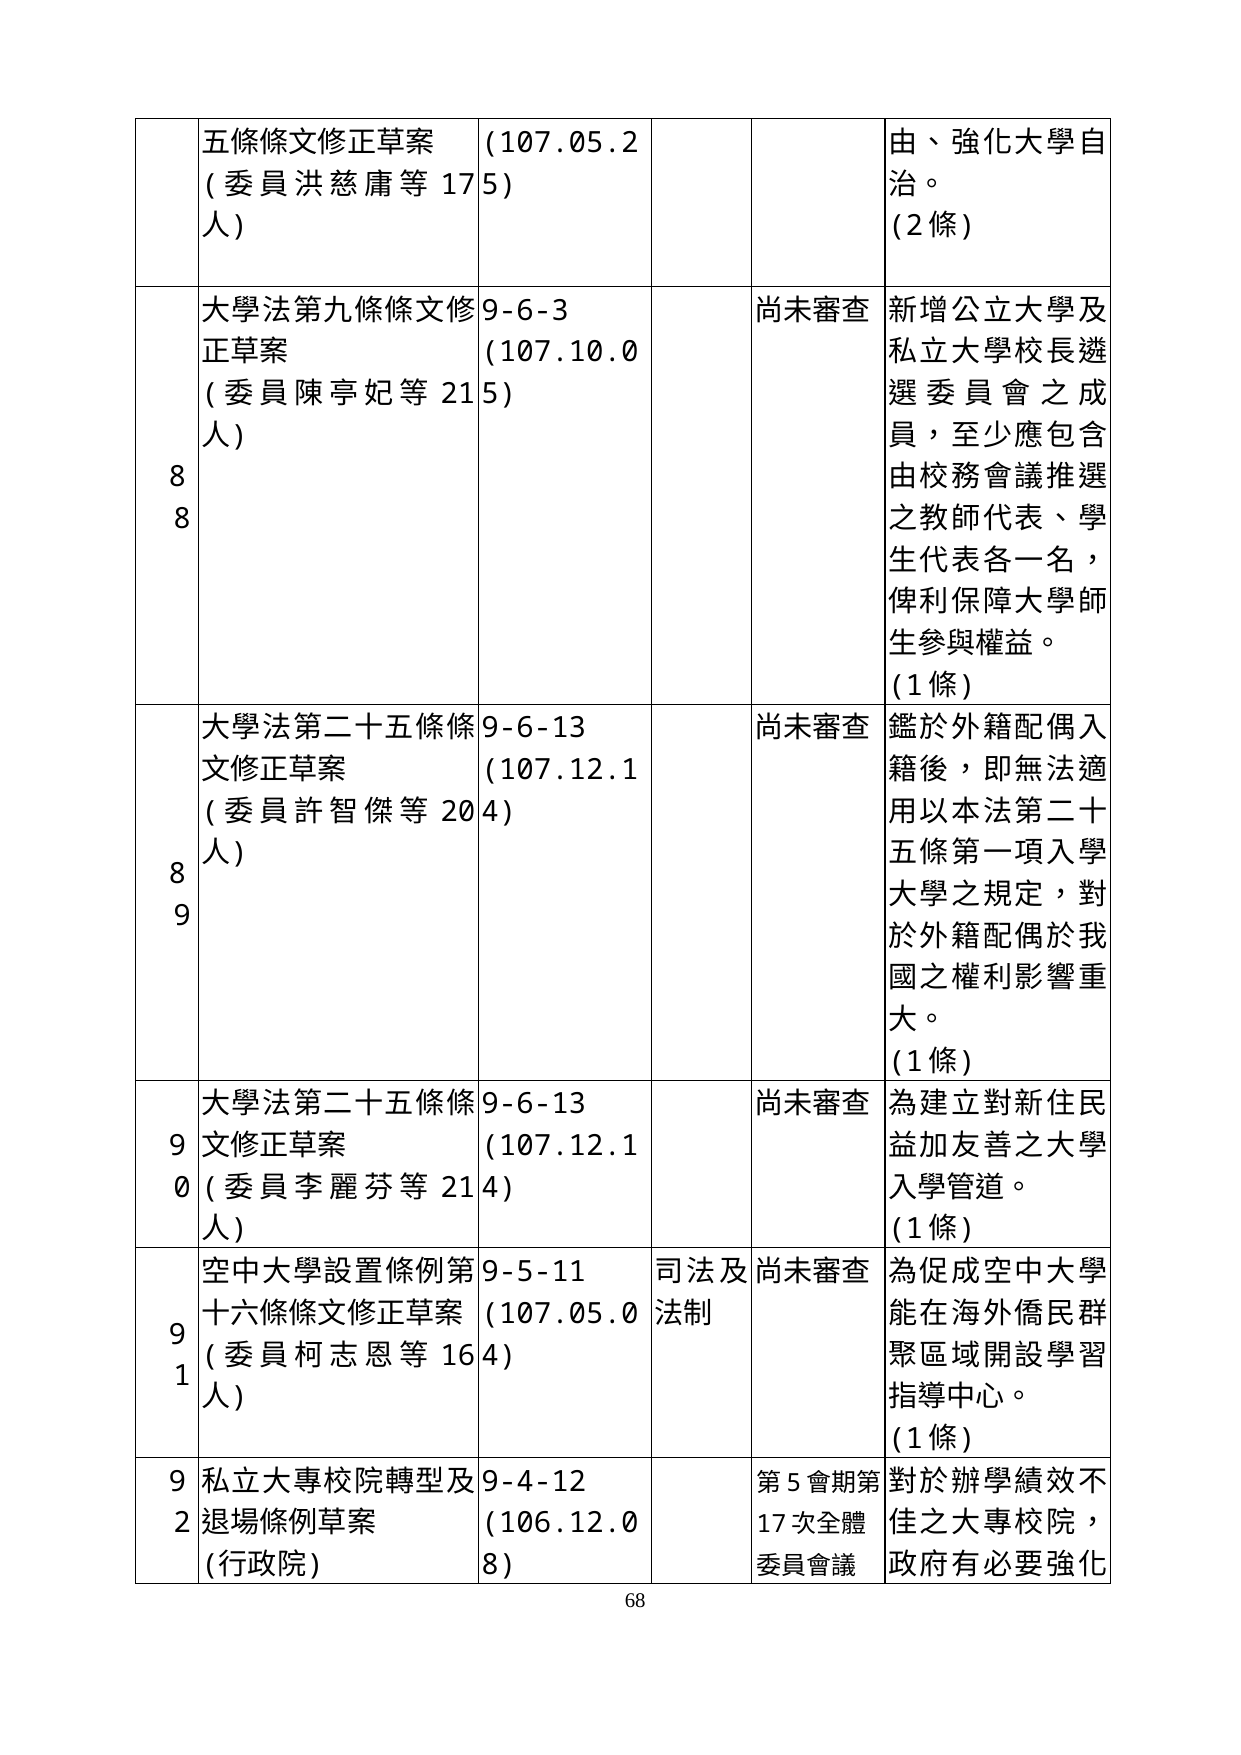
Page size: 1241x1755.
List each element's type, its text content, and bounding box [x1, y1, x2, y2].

table_cell [652, 1081, 751, 1247]
table_cell 五條條文修正草案 (委員洪慈庸等17人) [199, 119, 478, 286]
table_cell 尚未審查 [752, 287, 884, 703]
table_cell 尚未審查 [752, 1081, 884, 1247]
table_cell 9-5-11 (107.05.04) [479, 1248, 651, 1457]
table_cell 9-6-3 (107.10.05) [479, 287, 651, 703]
table_cell 私立大專校院轉型及退場條例草案 (行政院) [199, 1458, 478, 1583]
table_cell [136, 705, 198, 1079]
table_cell [752, 119, 884, 286]
table_cell 空中大學設置條例第十六條條文修正草案 (委員柯志恩等16人) [199, 1248, 478, 1457]
table_cell 9-6-13 (107.12.14) [479, 1081, 651, 1247]
table_cell 為促成空中大學能在海外僑民群聚區域開設學習指導中心。 (1條) [886, 1248, 1110, 1457]
table_cell [652, 1458, 751, 1583]
table_cell 尚未審查 [752, 1248, 884, 1457]
table_cell [136, 287, 198, 703]
table_cell 鑑於外籍配偶入籍後，即無法適用以本法第二十五條第一項入學大學之規定，對於外籍配偶於我國之權利影響重大。 (1條) [886, 705, 1110, 1079]
table_cell 新增公立大學及私立大學校長遴選委員會之成員，至少應包含由校務會議推選之教師代表、學生代表各一名，俾利保障大學師生參與權益。 (1條) [886, 287, 1110, 703]
table_cell 大學法第九條條文修正草案 (委員陳亭妃等21人) [199, 287, 478, 703]
table_cell 尚未審查 [752, 705, 884, 1079]
table_cell 9-4-12 (106.12.08) [479, 1458, 651, 1583]
table_cell [652, 287, 751, 703]
table_cell [136, 1248, 198, 1457]
table_cell 大學法第二十五條條文修正草案 (委員李麗芬等21人) [199, 1081, 478, 1247]
table_cell 第5會期第17次全體委員會議 [752, 1458, 884, 1583]
table_cell 由、強化大學自治。 (2條) [886, 119, 1110, 286]
table_cell 9-6-13 (107.12.14) [479, 705, 651, 1079]
table_cell [136, 119, 198, 286]
table_cell 對於辦學績效不佳之大專校院，政府有必要強化 [886, 1458, 1110, 1583]
table_cell 大學法第二十五條條文修正草案 (委員許智傑等20人) [199, 705, 478, 1079]
table_cell 為建立對新住民益加友善之大學入學管道。 (1條) [886, 1081, 1110, 1247]
table_cell [136, 1081, 198, 1247]
table_cell [136, 1458, 198, 1583]
table_cell [652, 119, 751, 286]
table_cell (107.05.25) [479, 119, 651, 286]
table_cell [652, 705, 751, 1079]
table_cell 司法及法制 [652, 1248, 751, 1457]
